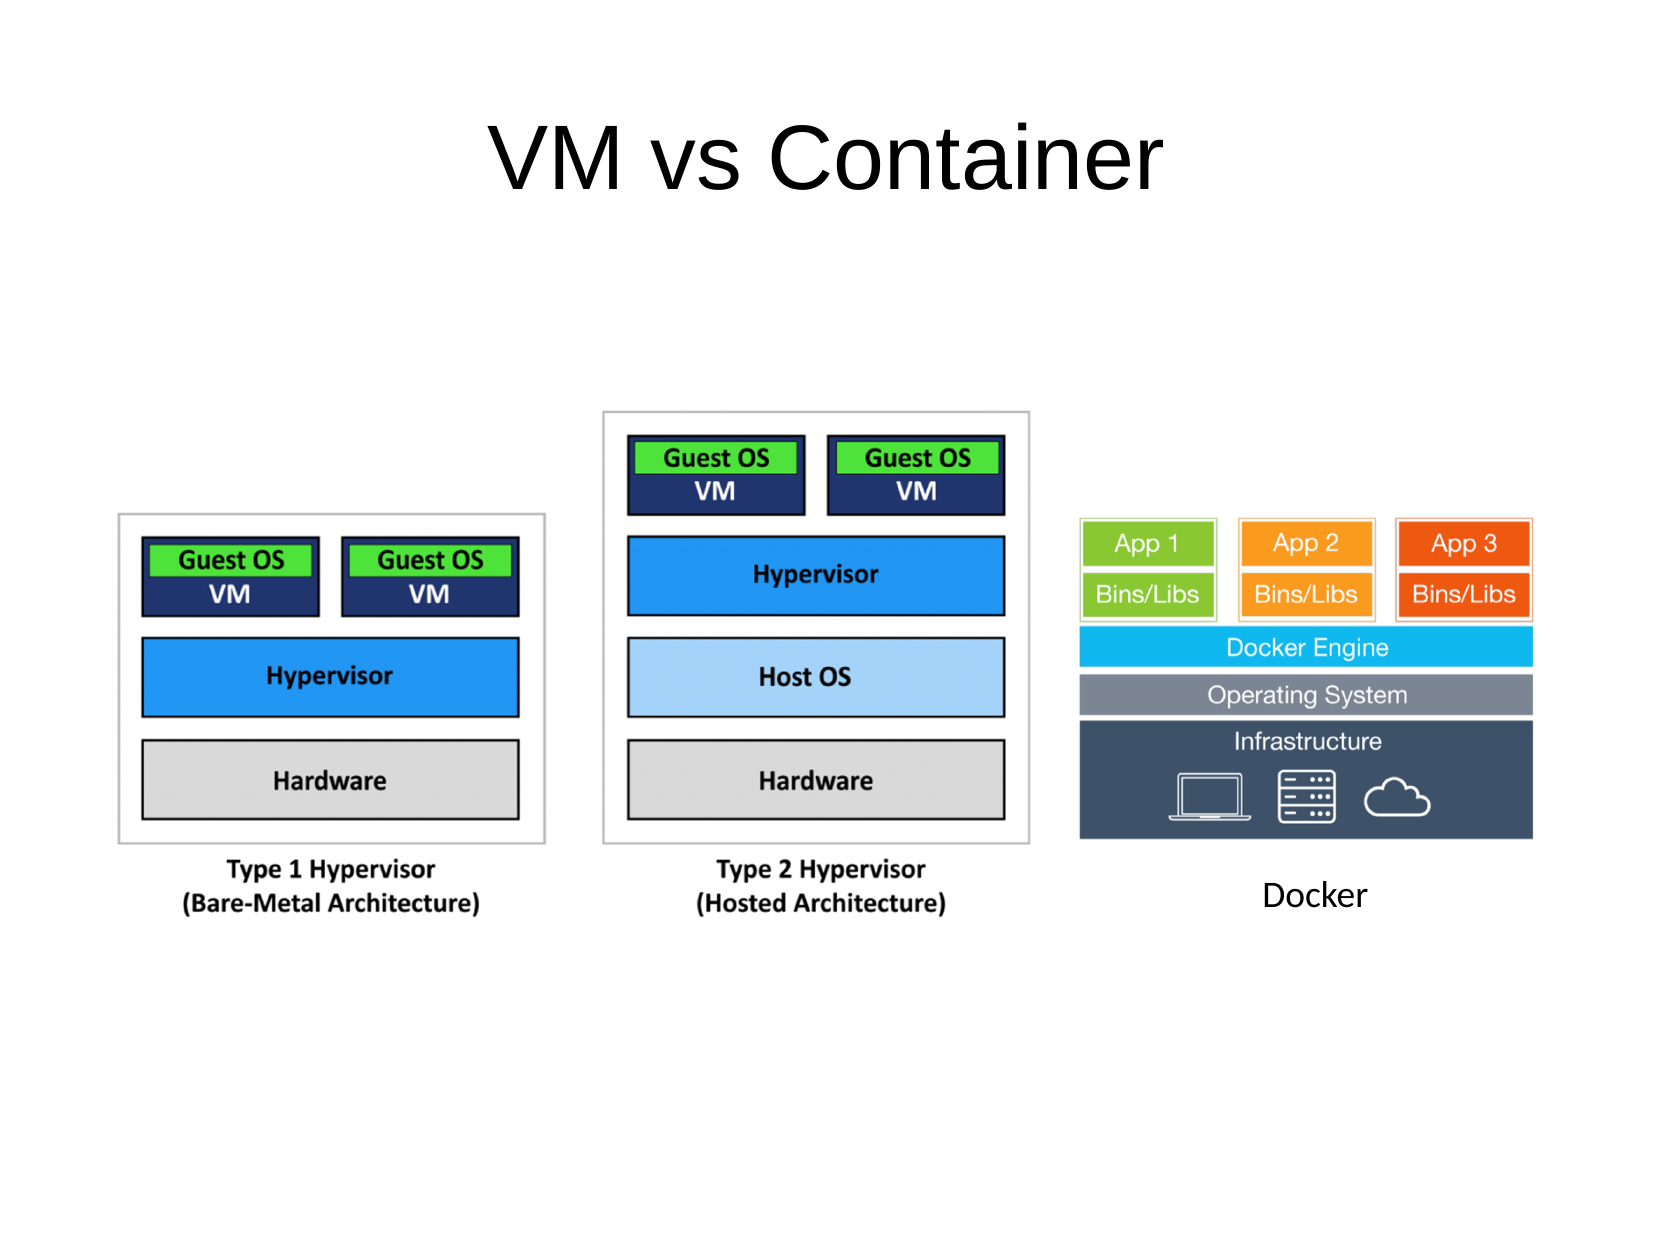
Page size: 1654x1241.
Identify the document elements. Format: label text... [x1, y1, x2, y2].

text_box Docker [1247, 862, 1434, 924]
title VM vs Container [82, 49, 1571, 257]
picture [82, 382, 1571, 943]
